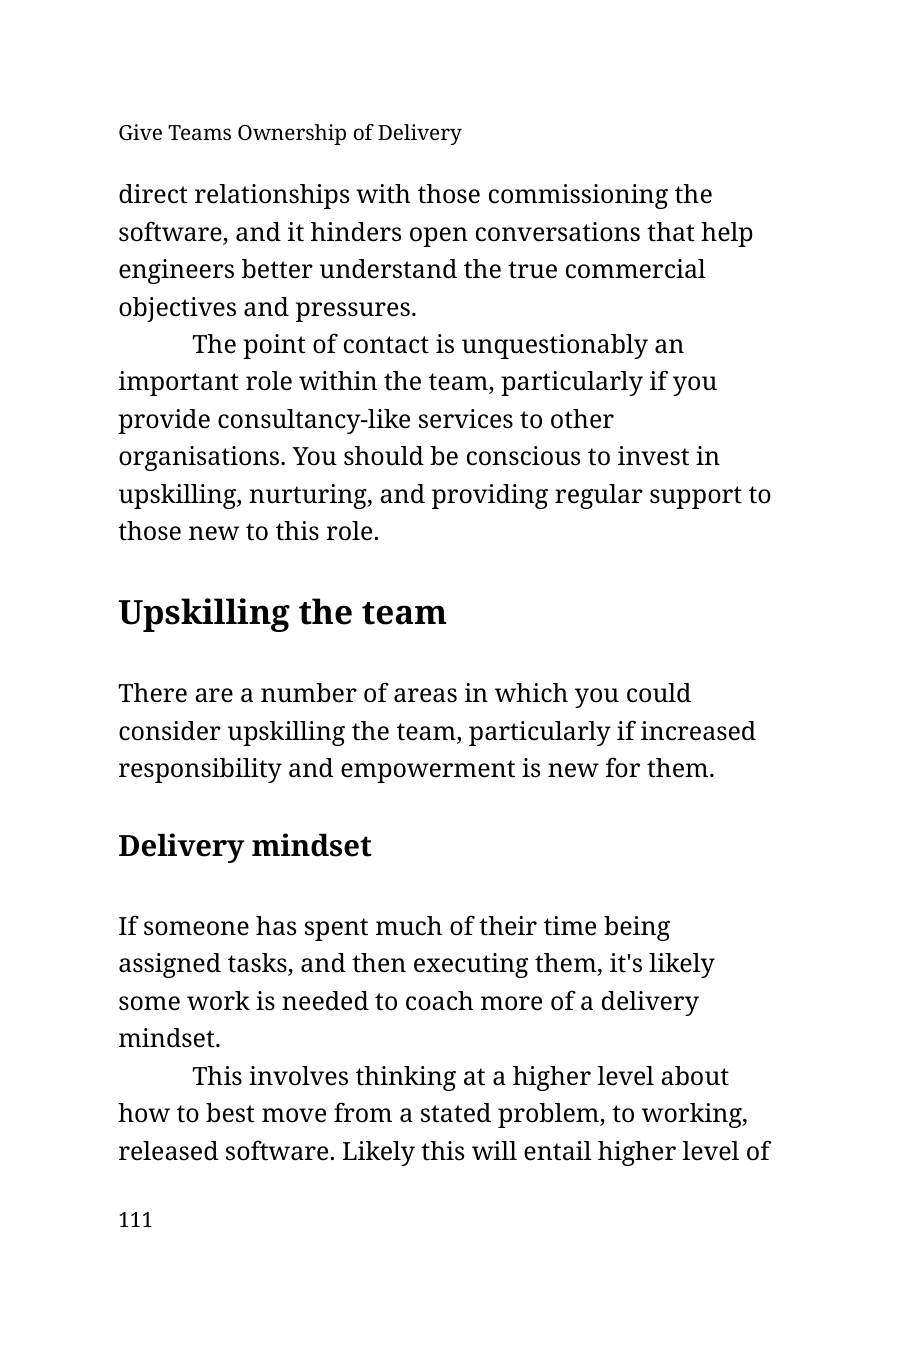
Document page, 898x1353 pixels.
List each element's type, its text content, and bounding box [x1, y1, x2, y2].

text The point of contact is unquestionably an important role within the team, particularly if you provide consultancy-like services to other organisations. You should be conscious to invest in upskilling, nurturing, and providing regular support to those new to this role. [118, 327, 779, 548]
text This involves thinking at a higher level about how to best move from a stated problem, to working, released software. Likely this will entail higher level of [118, 1058, 779, 1167]
text direct relationships with those commissioning the software, and it hinders open conversations that help engineers better understand the true commercial objectives and pressures. [118, 177, 779, 323]
text If someone has spent much of their time being assigned tasks, and then executing them, it's likely some work is needed to coach more of a delivery mindset. [118, 909, 779, 1055]
text There are a number of areas in which you could consider upskilling the team, particularly if increased responsibility and empowerment is new for them. [118, 676, 779, 784]
subtitle Delivery mindset [118, 825, 779, 865]
subtitle Upskilling the team [118, 588, 779, 634]
